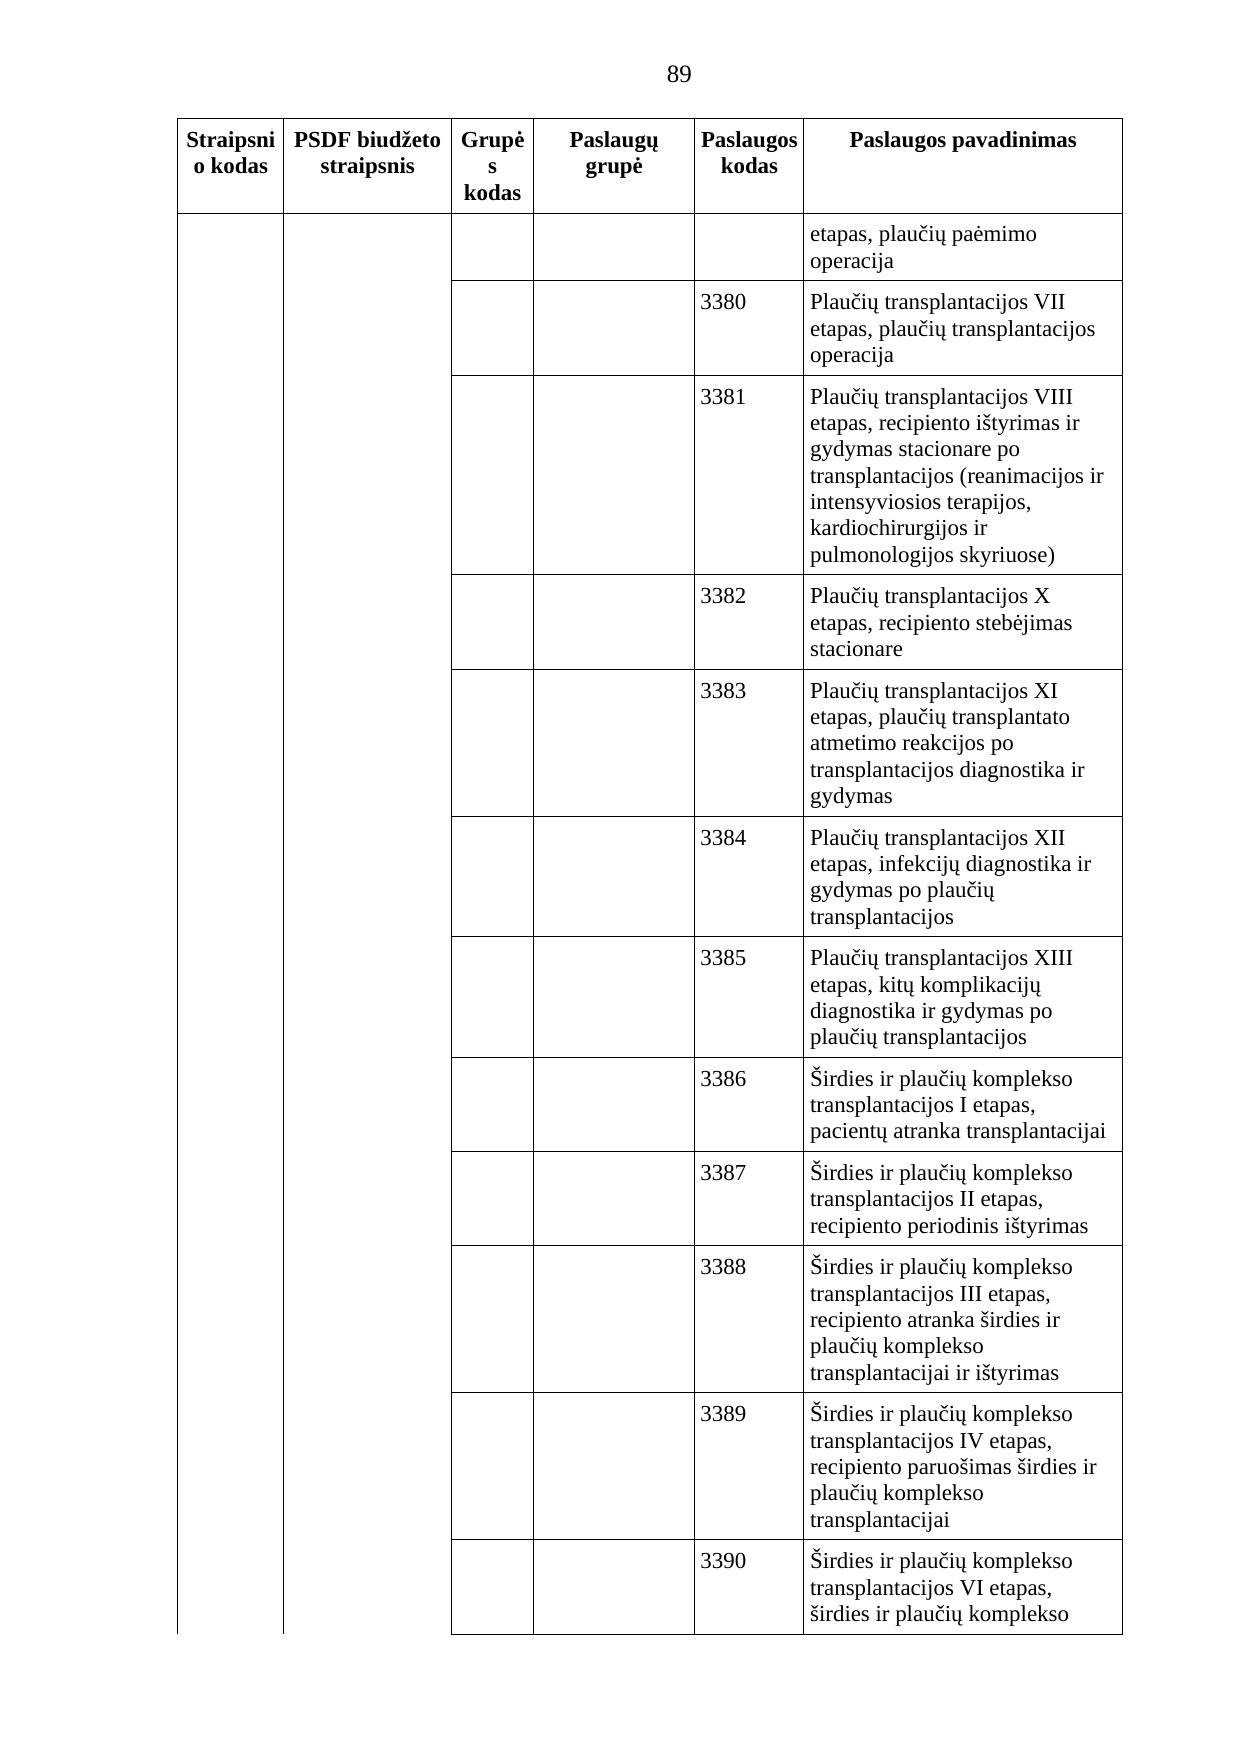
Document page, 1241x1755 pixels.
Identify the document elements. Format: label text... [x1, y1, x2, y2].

table_cell [452, 1058, 533, 1151]
table_cell [284, 1539, 451, 1633]
table_cell [534, 376, 694, 574]
table_header PSDF biudžeto straipsnis [284, 119, 451, 212]
table_header Paslaugų grupė [534, 119, 694, 212]
table_cell [534, 1540, 694, 1633]
table_cell [178, 1057, 283, 1151]
table_cell etapas, plaučių paėmimo operacija [804, 214, 1122, 280]
table_header Straipsnio kodas [178, 119, 283, 212]
table_cell [534, 1393, 694, 1539]
table_header Paslaugos pavadinimas [804, 119, 1122, 212]
table_cell [284, 280, 451, 374]
table_cell [534, 575, 694, 668]
table_cell [534, 214, 694, 280]
table_cell Plaučių transplantacijos XIII etapas, kitų komplikacijų diagnostika ir gydymas po plaučių transplantacijos [804, 937, 1122, 1057]
table_cell [284, 1392, 451, 1539]
table_cell [452, 1540, 533, 1633]
table_cell [178, 669, 283, 816]
table_cell [452, 1152, 533, 1245]
table_cell 3386 [695, 1058, 803, 1151]
table_cell [178, 1151, 283, 1245]
table_cell [178, 1539, 283, 1633]
table_cell 3385 [695, 937, 803, 1057]
table_cell [284, 574, 451, 668]
table_cell [452, 1393, 533, 1539]
table_cell 3389 [695, 1393, 803, 1539]
table_cell Širdies ir plaučių komplekso transplantacijos III etapas, recipiento atranka širdies ir plaučių komplekso transplantacijai ir ištyrimas [804, 1246, 1122, 1392]
table_header Paslaugos kodas [695, 119, 803, 212]
table_cell [284, 816, 451, 936]
table_cell Širdies ir plaučių komplekso transplantacijos IV etapas, recipiento paruošimas širdies ir plaučių komplekso transplantacijai [804, 1393, 1122, 1539]
table_cell [284, 669, 451, 816]
table_cell [534, 937, 694, 1057]
table_cell 3380 [695, 281, 803, 374]
table_cell [284, 936, 451, 1057]
table_cell [452, 214, 533, 280]
table_cell Plaučių transplantacijos VII etapas, plaučių transplantacijos operacija [804, 281, 1122, 374]
table_cell [695, 214, 803, 280]
table_cell [178, 375, 283, 574]
table_cell [534, 1058, 694, 1151]
table_cell Plaučių transplantacijos XII etapas, infekcijų diagnostika ir gydymas po plaučių transplantacijos [804, 817, 1122, 936]
table_cell [178, 280, 283, 374]
table_cell Širdies ir plaučių komplekso transplantacijos VI etapas, širdies ir plaučių komplekso [804, 1540, 1122, 1633]
table_cell 3390 [695, 1540, 803, 1633]
table_header Grupės kodas [452, 119, 533, 212]
table_cell [284, 1151, 451, 1245]
table_cell [452, 376, 533, 574]
table_cell [452, 1246, 533, 1392]
table_cell [178, 214, 283, 280]
table_cell 3382 [695, 575, 803, 668]
table_cell [534, 281, 694, 374]
table_cell Širdies ir plaučių komplekso transplantacijos II etapas, recipiento periodinis ištyrimas [804, 1152, 1122, 1245]
table_cell [534, 1152, 694, 1245]
table_cell Plaučių transplantacijos X etapas, recipiento stebėjimas stacionare [804, 575, 1122, 668]
table_cell Širdies ir plaučių komplekso transplantacijos I etapas, pacientų atranka transplantacijai [804, 1058, 1122, 1151]
table_cell [534, 670, 694, 816]
table_cell [452, 281, 533, 374]
table_cell [178, 1392, 283, 1539]
table_cell [284, 214, 451, 280]
table_cell 3384 [695, 817, 803, 936]
table_cell 3388 [695, 1246, 803, 1392]
table_cell 3383 [695, 670, 803, 816]
table_cell [284, 375, 451, 574]
table_cell [178, 1245, 283, 1392]
table_cell Plaučių transplantacijos XI etapas, plaučių transplantato atmetimo reakcijos po transplantacijos diagnostika ir gydymas [804, 670, 1122, 816]
table_cell [534, 817, 694, 936]
table_cell Plaučių transplantacijos VIII etapas, recipiento ištyrimas ir gydymas stacionare po transplantacijos (reanimacijos ir intensyviosios terapijos, kardiochirurgijos ir pulmonologijos skyriuose) [804, 376, 1122, 574]
table_cell [178, 936, 283, 1057]
table_cell 3381 [695, 376, 803, 574]
table_cell [534, 1246, 694, 1392]
table_cell [452, 575, 533, 668]
table_cell 3387 [695, 1152, 803, 1245]
table_cell [178, 574, 283, 668]
table_cell [284, 1057, 451, 1151]
table_cell [452, 937, 533, 1057]
table_cell [452, 817, 533, 936]
table_cell [178, 816, 283, 936]
table_cell [284, 1245, 451, 1392]
table_cell [452, 670, 533, 816]
